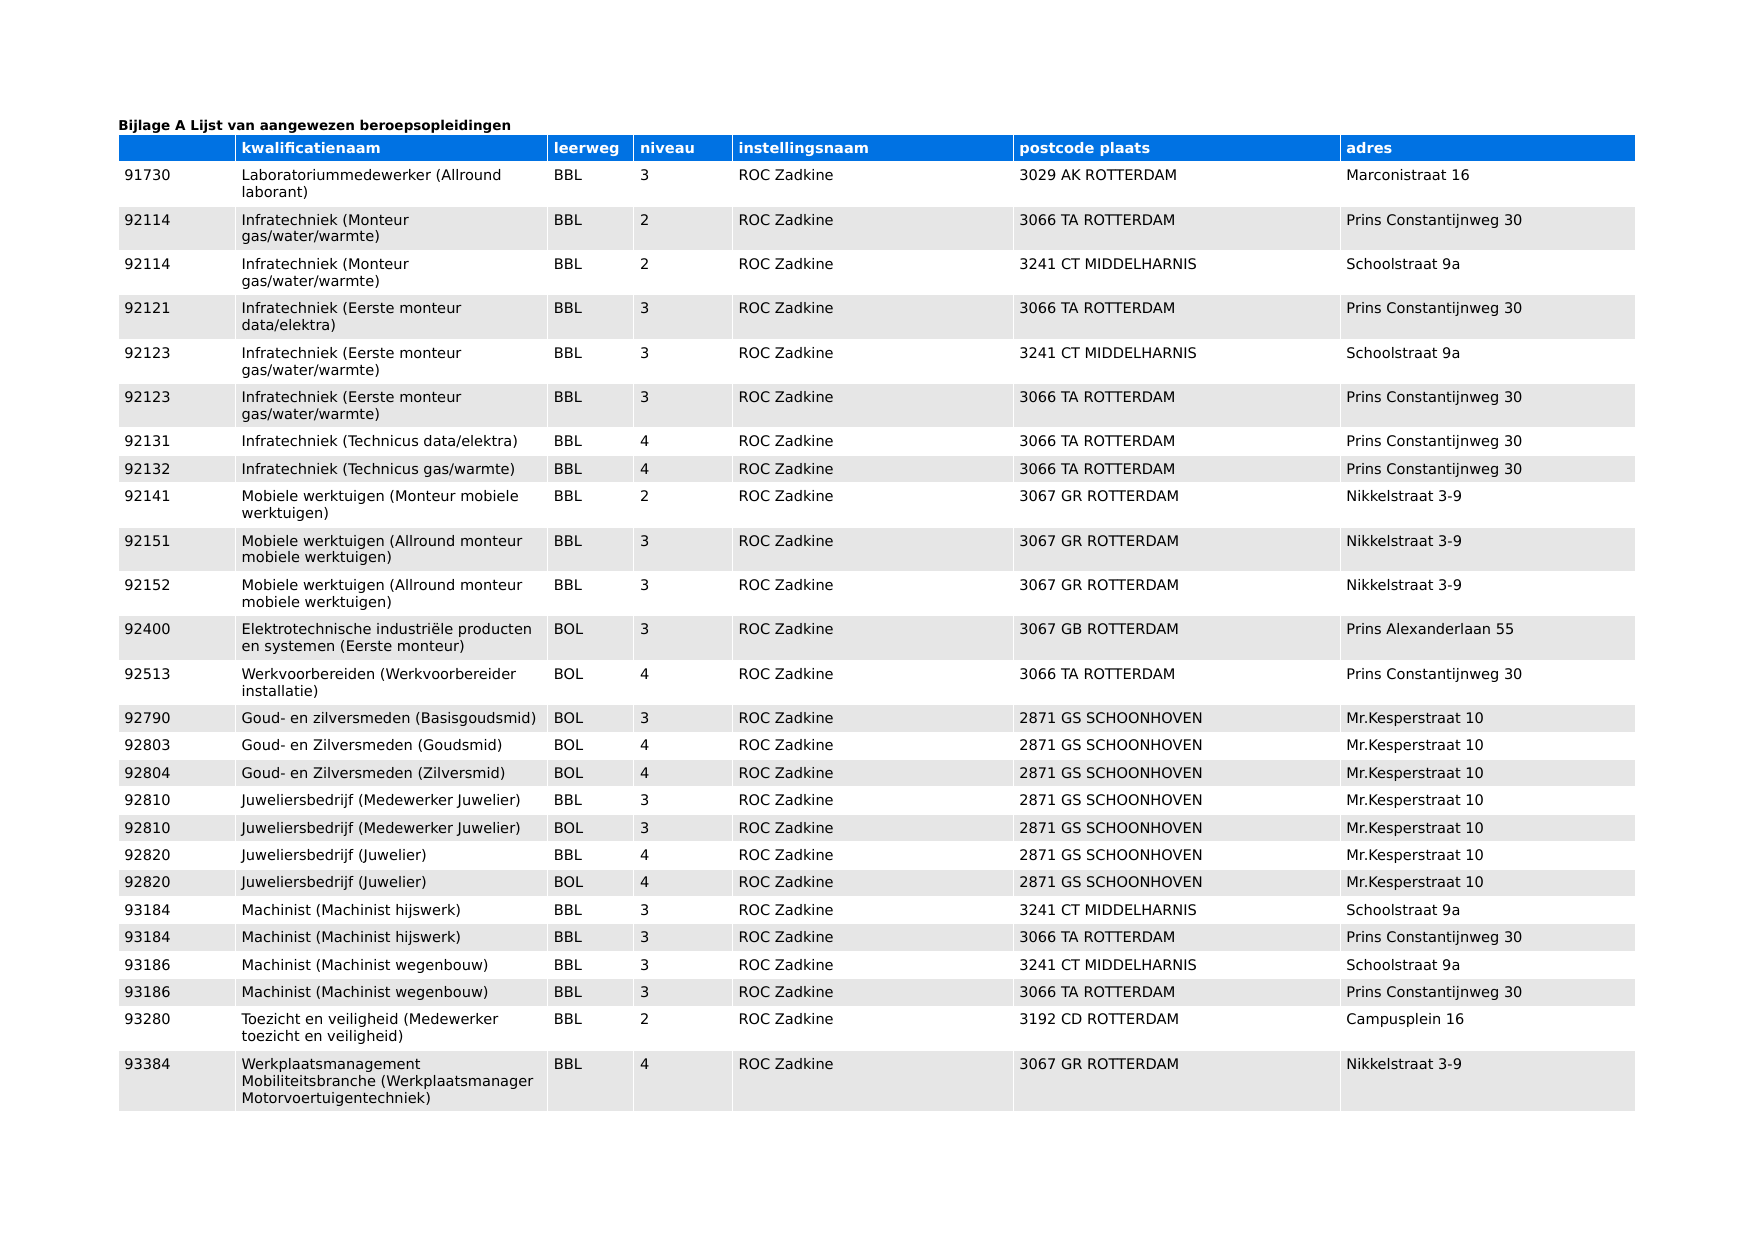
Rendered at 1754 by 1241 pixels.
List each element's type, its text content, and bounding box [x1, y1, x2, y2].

table_cell 2 [634, 483, 732, 527]
table_cell Infratechniek (Monteur gas/water/warmte) [236, 207, 547, 250]
table_cell BOL [548, 705, 633, 732]
table_cell Infratechniek (Eerste monteur gas/water/warmte) [236, 384, 547, 427]
table_cell 4 [634, 1051, 732, 1111]
table_cell ROC Zadkine [733, 207, 1013, 250]
table_cell Mr.Kesperstraat 10 [1341, 788, 1635, 814]
table_cell 4 [634, 870, 732, 896]
table_cell Prins Constantijnweg 30 [1341, 295, 1635, 339]
table_cell Campusplein 16 [1341, 1007, 1635, 1050]
table_cell Juweliersbedrijf (Medewerker Juwelier) [236, 788, 547, 814]
table_cell Nikkelstraat 3-9 [1341, 572, 1635, 615]
table_cell 3029 AK ROTTERDAM [1014, 162, 1340, 206]
table_cell ROC Zadkine [733, 162, 1013, 206]
table_cell 3192 CD ROTTERDAM [1014, 1007, 1340, 1050]
table_cell 3241 CT MIDDELHARNIS [1014, 251, 1340, 294]
table_cell BBL [548, 952, 633, 978]
table_cell Marconistraat 16 [1341, 162, 1635, 206]
table_cell BBL [548, 924, 633, 951]
table_cell BBL [548, 456, 633, 482]
table_cell BOL [548, 760, 633, 786]
table_cell BBL [548, 897, 633, 923]
table_cell ROC Zadkine [733, 870, 1013, 896]
table_cell 2871 GS SCHOONHOVEN [1014, 815, 1340, 841]
table_cell 3241 CT MIDDELHARNIS [1014, 952, 1340, 978]
table_cell BBL [548, 528, 633, 571]
table_cell 2 [634, 207, 732, 250]
table_cell BBL [548, 483, 633, 527]
table_cell BBL [548, 340, 633, 383]
table_cell 92790 [119, 705, 235, 732]
table_cell 3067 GR ROTTERDAM [1014, 572, 1340, 615]
table_cell Mobiele werktuigen (Allround monteur mobiele werktuigen) [236, 572, 547, 615]
table_cell niveau [634, 135, 732, 161]
table_cell Nikkelstraat 3-9 [1341, 1051, 1635, 1111]
table_cell 3067 GR ROTTERDAM [1014, 1051, 1340, 1111]
table_cell Mobiele werktuigen (Monteur mobiele werktuigen) [236, 483, 547, 527]
table_cell Toezicht en veiligheid (Medewerker toezicht en veiligheid) [236, 1007, 547, 1050]
table_cell 93184 [119, 897, 235, 923]
table_cell 3 [634, 705, 732, 732]
table_cell Goud- en Zilversmeden (Zilversmid) [236, 760, 547, 786]
table_cell 4 [634, 456, 732, 482]
table_cell BOL [548, 815, 633, 841]
table_header Bijlage A Lijst van aangewezen beroepsopleidingen [118, 118, 1636, 134]
table_cell ROC Zadkine [733, 483, 1013, 527]
table_cell Prins Constantijnweg 30 [1341, 429, 1635, 455]
table_cell BBL [548, 1007, 633, 1050]
table_cell ROC Zadkine [733, 616, 1013, 660]
table_cell ROC Zadkine [733, 760, 1013, 786]
table_cell Goud- en zilversmeden (Basisgoudsmid) [236, 705, 547, 732]
table_cell ROC Zadkine [733, 429, 1013, 455]
table_cell 92114 [119, 251, 235, 294]
table_cell Schoolstraat 9a [1341, 251, 1635, 294]
table_cell 93184 [119, 924, 235, 951]
table_cell Juweliersbedrijf (Juwelier) [236, 842, 547, 868]
table_cell Schoolstraat 9a [1341, 340, 1635, 383]
table_cell 3 [634, 815, 732, 841]
table_cell Prins Constantijnweg 30 [1341, 979, 1635, 1006]
table_cell BBL [548, 384, 633, 427]
table_cell ROC Zadkine [733, 733, 1013, 759]
table_cell Prins Constantijnweg 30 [1341, 924, 1635, 951]
table_cell 2871 GS SCHOONHOVEN [1014, 788, 1340, 814]
table_cell 92123 [119, 384, 235, 427]
table_cell 92121 [119, 295, 235, 339]
table_cell 92132 [119, 456, 235, 482]
table_cell 92114 [119, 207, 235, 250]
table_cell Prins Constantijnweg 30 [1341, 456, 1635, 482]
table_cell postcode plaats [1014, 135, 1340, 161]
table_cell ROC Zadkine [733, 251, 1013, 294]
table_cell 3066 TA ROTTERDAM [1014, 456, 1340, 482]
table_cell ROC Zadkine [733, 842, 1013, 868]
table_cell 3 [634, 340, 732, 383]
table_cell Infratechniek (Technicus data/elektra) [236, 429, 547, 455]
table_cell 93186 [119, 952, 235, 978]
table_cell 2871 GS SCHOONHOVEN [1014, 705, 1340, 732]
table_cell ROC Zadkine [733, 528, 1013, 571]
table_cell ROC Zadkine [733, 1051, 1013, 1111]
table_cell 3066 TA ROTTERDAM [1014, 295, 1340, 339]
table_cell 4 [634, 733, 732, 759]
table_cell ROC Zadkine [733, 788, 1013, 814]
table_cell 3 [634, 952, 732, 978]
table_cell 3 [634, 924, 732, 951]
table_cell Infratechniek (Eerste monteur gas/water/warmte) [236, 340, 547, 383]
table_cell BBL [548, 788, 633, 814]
table_cell 3 [634, 616, 732, 660]
table_cell 92804 [119, 760, 235, 786]
table_cell 92400 [119, 616, 235, 660]
table_cell 2871 GS SCHOONHOVEN [1014, 870, 1340, 896]
table_cell 3 [634, 384, 732, 427]
table_cell 2 [634, 1007, 732, 1050]
table_cell 3067 GR ROTTERDAM [1014, 483, 1340, 527]
table_cell Mr.Kesperstraat 10 [1341, 733, 1635, 759]
table_cell 3066 TA ROTTERDAM [1014, 207, 1340, 250]
table_cell 92141 [119, 483, 235, 527]
table_cell 3 [634, 295, 732, 339]
table_cell 3 [634, 528, 732, 571]
table_cell Juweliersbedrijf (Medewerker Juwelier) [236, 815, 547, 841]
table_cell ROC Zadkine [733, 661, 1013, 704]
table_cell BBL [548, 251, 633, 294]
table_cell 93384 [119, 1051, 235, 1111]
table_cell ROC Zadkine [733, 384, 1013, 427]
table_cell 92123 [119, 340, 235, 383]
table_cell Prins Constantijnweg 30 [1341, 384, 1635, 427]
table_cell Infratechniek (Technicus gas/warmte) [236, 456, 547, 482]
table_cell BBL [548, 295, 633, 339]
table_cell 3 [634, 162, 732, 206]
table_cell ROC Zadkine [733, 815, 1013, 841]
table_cell BBL [548, 842, 633, 868]
table_cell Nikkelstraat 3-9 [1341, 483, 1635, 527]
table_cell Werkvoorbereiden (Werkvoorbereider installatie) [236, 661, 547, 704]
table_cell Mr.Kesperstraat 10 [1341, 815, 1635, 841]
table_cell 92820 [119, 842, 235, 868]
table_cell 4 [634, 661, 732, 704]
table_cell BOL [548, 733, 633, 759]
table_cell Mobiele werktuigen (Allround monteur mobiele werktuigen) [236, 528, 547, 571]
table_cell [119, 135, 235, 161]
table_cell 3066 TA ROTTERDAM [1014, 661, 1340, 704]
table_cell adres [1341, 135, 1635, 161]
table_cell 92151 [119, 528, 235, 571]
table_cell Machinist (Machinist hijswerk) [236, 924, 547, 951]
table_cell instellingsnaam [733, 135, 1013, 161]
table_cell Infratechniek (Eerste monteur data/elektra) [236, 295, 547, 339]
table_cell 3067 GB ROTTERDAM [1014, 616, 1340, 660]
table_cell Schoolstraat 9a [1341, 897, 1635, 923]
table_cell 92810 [119, 788, 235, 814]
table_cell ROC Zadkine [733, 897, 1013, 923]
table_cell Nikkelstraat 3-9 [1341, 528, 1635, 571]
table_cell BBL [548, 572, 633, 615]
table_cell 3241 CT MIDDELHARNIS [1014, 897, 1340, 923]
table_cell 2871 GS SCHOONHOVEN [1014, 760, 1340, 786]
table_cell BBL [548, 1051, 633, 1111]
table_cell Juweliersbedrijf (Juwelier) [236, 870, 547, 896]
table_cell 3066 TA ROTTERDAM [1014, 429, 1340, 455]
table_cell Infratechniek (Monteur gas/water/warmte) [236, 251, 547, 294]
table_cell BBL [548, 979, 633, 1006]
table_cell 92810 [119, 815, 235, 841]
table_cell 3 [634, 897, 732, 923]
table_cell ROC Zadkine [733, 952, 1013, 978]
table_cell Goud- en Zilversmeden (Goudsmid) [236, 733, 547, 759]
table_cell BBL [548, 429, 633, 455]
table_cell BOL [548, 661, 633, 704]
table_cell Mr.Kesperstraat 10 [1341, 760, 1635, 786]
table_cell ROC Zadkine [733, 456, 1013, 482]
table_cell Laboratoriummedewerker (Allround laborant) [236, 162, 547, 206]
table_cell kwalificatienaam [236, 135, 547, 161]
table_cell Prins Constantijnweg 30 [1341, 207, 1635, 250]
table_cell ROC Zadkine [733, 572, 1013, 615]
table_cell 4 [634, 760, 732, 786]
table_cell ROC Zadkine [733, 979, 1013, 1006]
table_cell ROC Zadkine [733, 295, 1013, 339]
table_cell Machinist (Machinist wegenbouw) [236, 952, 547, 978]
table_cell BBL [548, 162, 633, 206]
table_cell 92152 [119, 572, 235, 615]
table_cell 2 [634, 251, 732, 294]
table_cell ROC Zadkine [733, 705, 1013, 732]
table_cell 3066 TA ROTTERDAM [1014, 924, 1340, 951]
table_cell leerweg [548, 135, 633, 161]
table_cell Werkplaatsmanagement Mobiliteitsbranche (Werkplaatsmanager Motorvoertuigentechniek) [236, 1051, 547, 1111]
table_cell BBL [548, 207, 633, 250]
table_cell 3241 CT MIDDELHARNIS [1014, 340, 1340, 383]
table_cell 4 [634, 842, 732, 868]
table_cell Prins Constantijnweg 30 [1341, 661, 1635, 704]
table_cell Prins Alexanderlaan 55 [1341, 616, 1635, 660]
table_cell 93186 [119, 979, 235, 1006]
table_cell BOL [548, 870, 633, 896]
table_cell ROC Zadkine [733, 1007, 1013, 1050]
table_cell ROC Zadkine [733, 340, 1013, 383]
table_cell 92131 [119, 429, 235, 455]
table_cell Schoolstraat 9a [1341, 952, 1635, 978]
table_cell ROC Zadkine [733, 924, 1013, 951]
table_cell 2871 GS SCHOONHOVEN [1014, 733, 1340, 759]
table_cell 3 [634, 572, 732, 615]
table_cell 3 [634, 979, 732, 1006]
table_cell 92513 [119, 661, 235, 704]
table_cell 4 [634, 429, 732, 455]
table_cell 3066 TA ROTTERDAM [1014, 979, 1340, 1006]
table_cell Mr.Kesperstraat 10 [1341, 705, 1635, 732]
table_cell 3067 GR ROTTERDAM [1014, 528, 1340, 571]
table_cell 91730 [119, 162, 235, 206]
table_cell Mr.Kesperstraat 10 [1341, 842, 1635, 868]
table_cell 3066 TA ROTTERDAM [1014, 384, 1340, 427]
table_cell 3 [634, 788, 732, 814]
table_cell Machinist (Machinist hijswerk) [236, 897, 547, 923]
table_cell 92820 [119, 870, 235, 896]
table_cell Machinist (Machinist wegenbouw) [236, 979, 547, 1006]
table_cell BOL [548, 616, 633, 660]
table_cell Elektrotechnische industriële producten en systemen (Eerste monteur) [236, 616, 547, 660]
table_cell 92803 [119, 733, 235, 759]
table_cell 93280 [119, 1007, 235, 1050]
table_cell Mr.Kesperstraat 10 [1341, 870, 1635, 896]
table_cell 2871 GS SCHOONHOVEN [1014, 842, 1340, 868]
